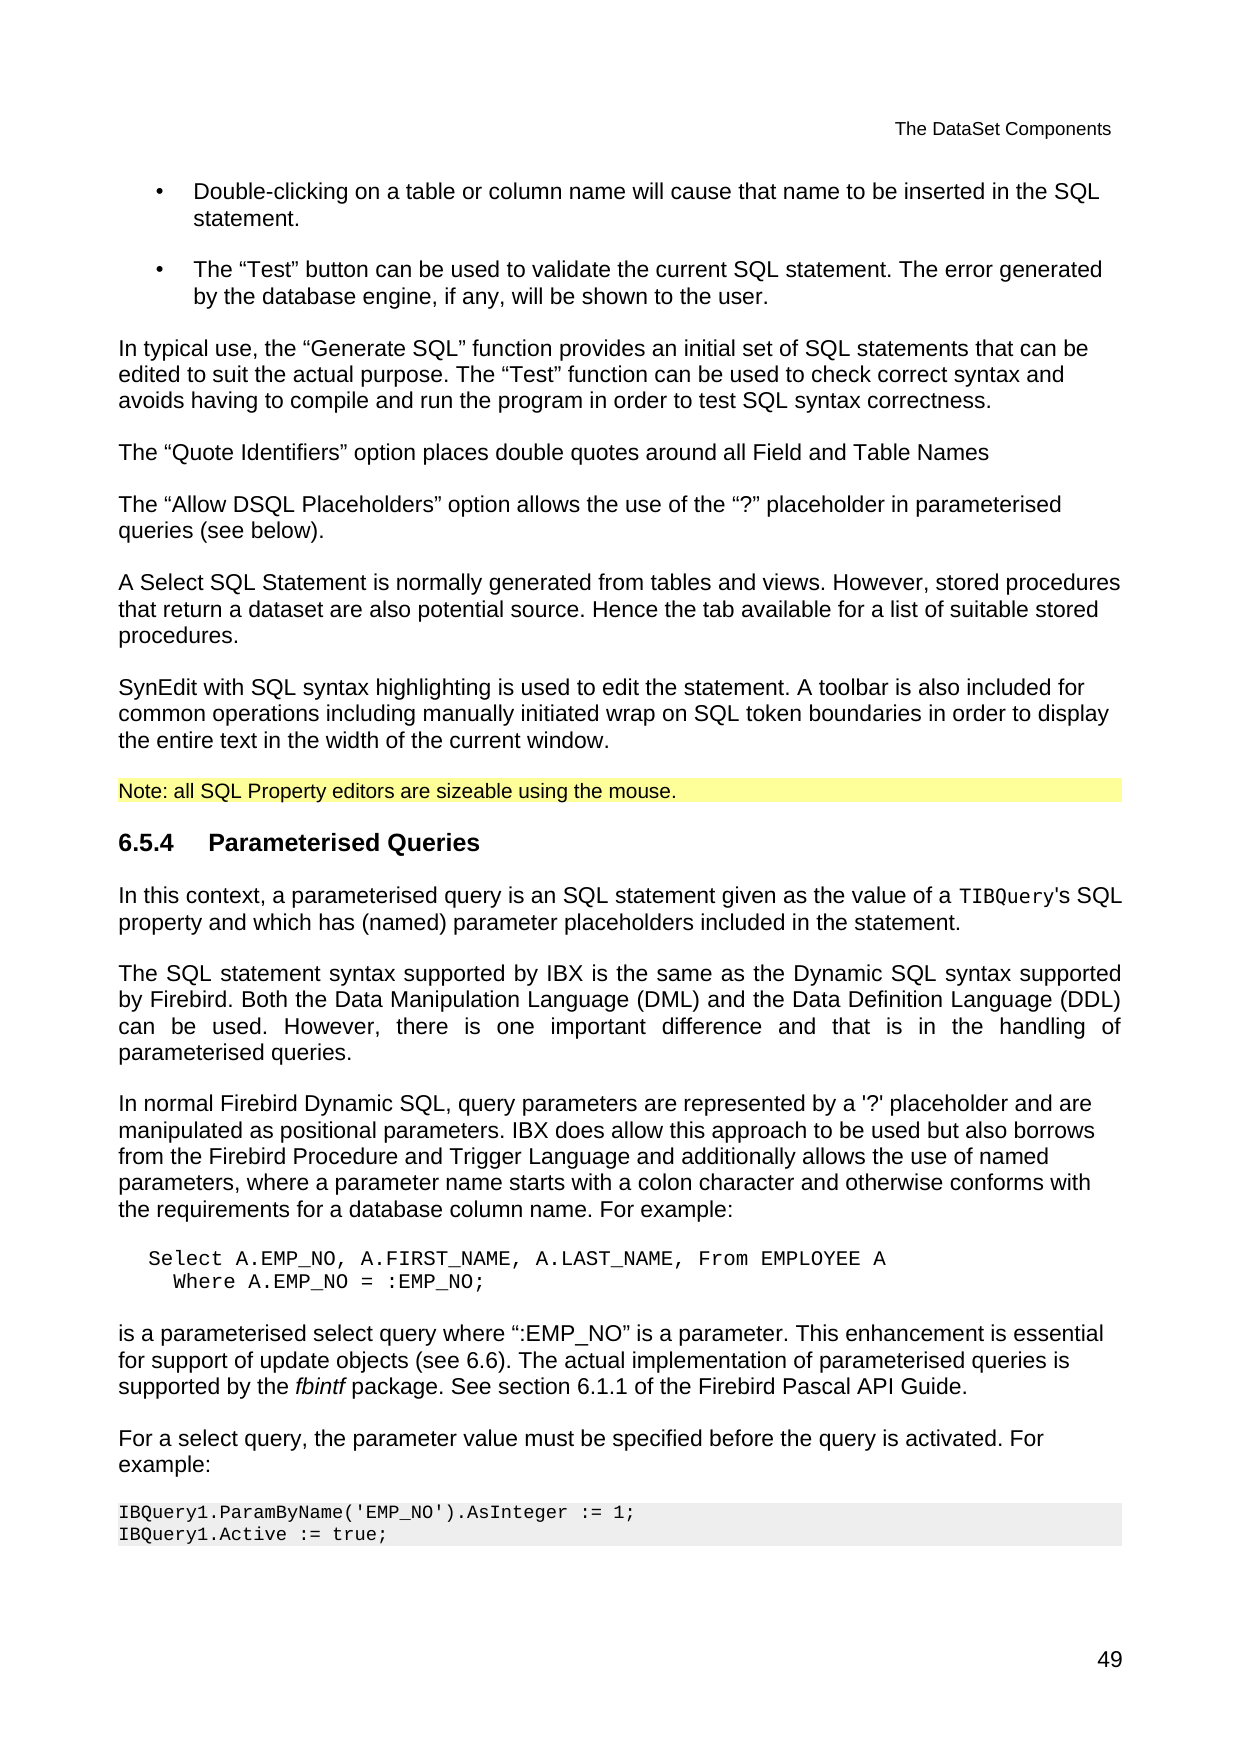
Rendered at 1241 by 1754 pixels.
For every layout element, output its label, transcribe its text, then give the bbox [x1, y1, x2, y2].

text Select A.EMP_NO, A.FIRST_NAME, A.LAST_NAME, From EMPLOYEE A [148, 1248, 1122, 1271]
text The “Allow DSQL Placeholders” option allows the use of the “?” placeholder in parameterised queries (see below). [118, 491, 1122, 544]
text In normal Firebird Dynamic SQL, query parameters are represented by a '?' placeholder and are manipulated as positional parameters. IBX does allow this approach to be used but also borrows from the Firebird Procedure and Trigger Language and additionally allows the use of named parameters, where a parameter name starts with a colon character and otherwise conforms with the requirements for a database column name. For example: [118, 1090, 1122, 1222]
text The “Quote Identifiers” option places double quotes around all Field and Table Names [118, 439, 1122, 466]
text In this context, a parameterised query is an SQL statement given as the value of a TIBQuery's SQL property and which has (named) parameter placeholders included in the statement. [118, 882, 1122, 935]
text Note: all SQL Property editors are sizeable using the mouse. [118, 778, 1122, 802]
list The “Test” button can be used to validate the current SQL statement. The error generated by the database engine, if any, will be shown to the user. [156, 256, 1122, 309]
text is a parameterised select query where “:EMP_NO” is a parameter. This enhancement is essential for support of update objects (see 6.6). The actual implementation of parameterised queries is supported by the fbintf package. See section 6.1.1 of the Firebird Pascal API Guide. [118, 1320, 1122, 1399]
text Where A.EMP_NO = :EMP_NO; [148, 1271, 1122, 1295]
text IBQuery1.ParamByName('EMP_NO').AsInteger := 1; [118, 1503, 1122, 1524]
text A Select SQL Statement is normally generated from tables and views. However, stored procedures that return a dataset are also potential source. Hence the tab available for a list of suitable stored procedures. [118, 569, 1122, 648]
text The SQL statement syntax supported by IBX is the same as the Dynamic SQL syntax supported by Firebird. Both the Data Manipulation Language (DML) and the Data Definition Language (DDL) can be used. However, there is one important difference and that is in the handling of parameterised queries. [118, 960, 1122, 1065]
text For a select query, the parameter value must be specified before the query is activated. For example: [118, 1425, 1122, 1478]
text SynEdit with SQL syntax highlighting is used to edit the statement. A toolbar is also included for common operations including manually initiated wrap on SQL token boundaries in order to display the entire text in the width of the current window. [118, 674, 1122, 753]
text IBQuery1.Active := true; [118, 1524, 1122, 1546]
text In typical use, the “Generate SQL” function provides an initial set of SQL statements that can be edited to suit the actual purpose. The “Test” function can be used to check correct syntax and avoids having to compile and run the program in order to test SQL syntax correctness. [118, 334, 1122, 414]
list Double-clicking on a table or column name will cause that name to be inserted in the SQL statement. [156, 178, 1122, 231]
subtitle Parameterised Queries [118, 828, 1122, 857]
